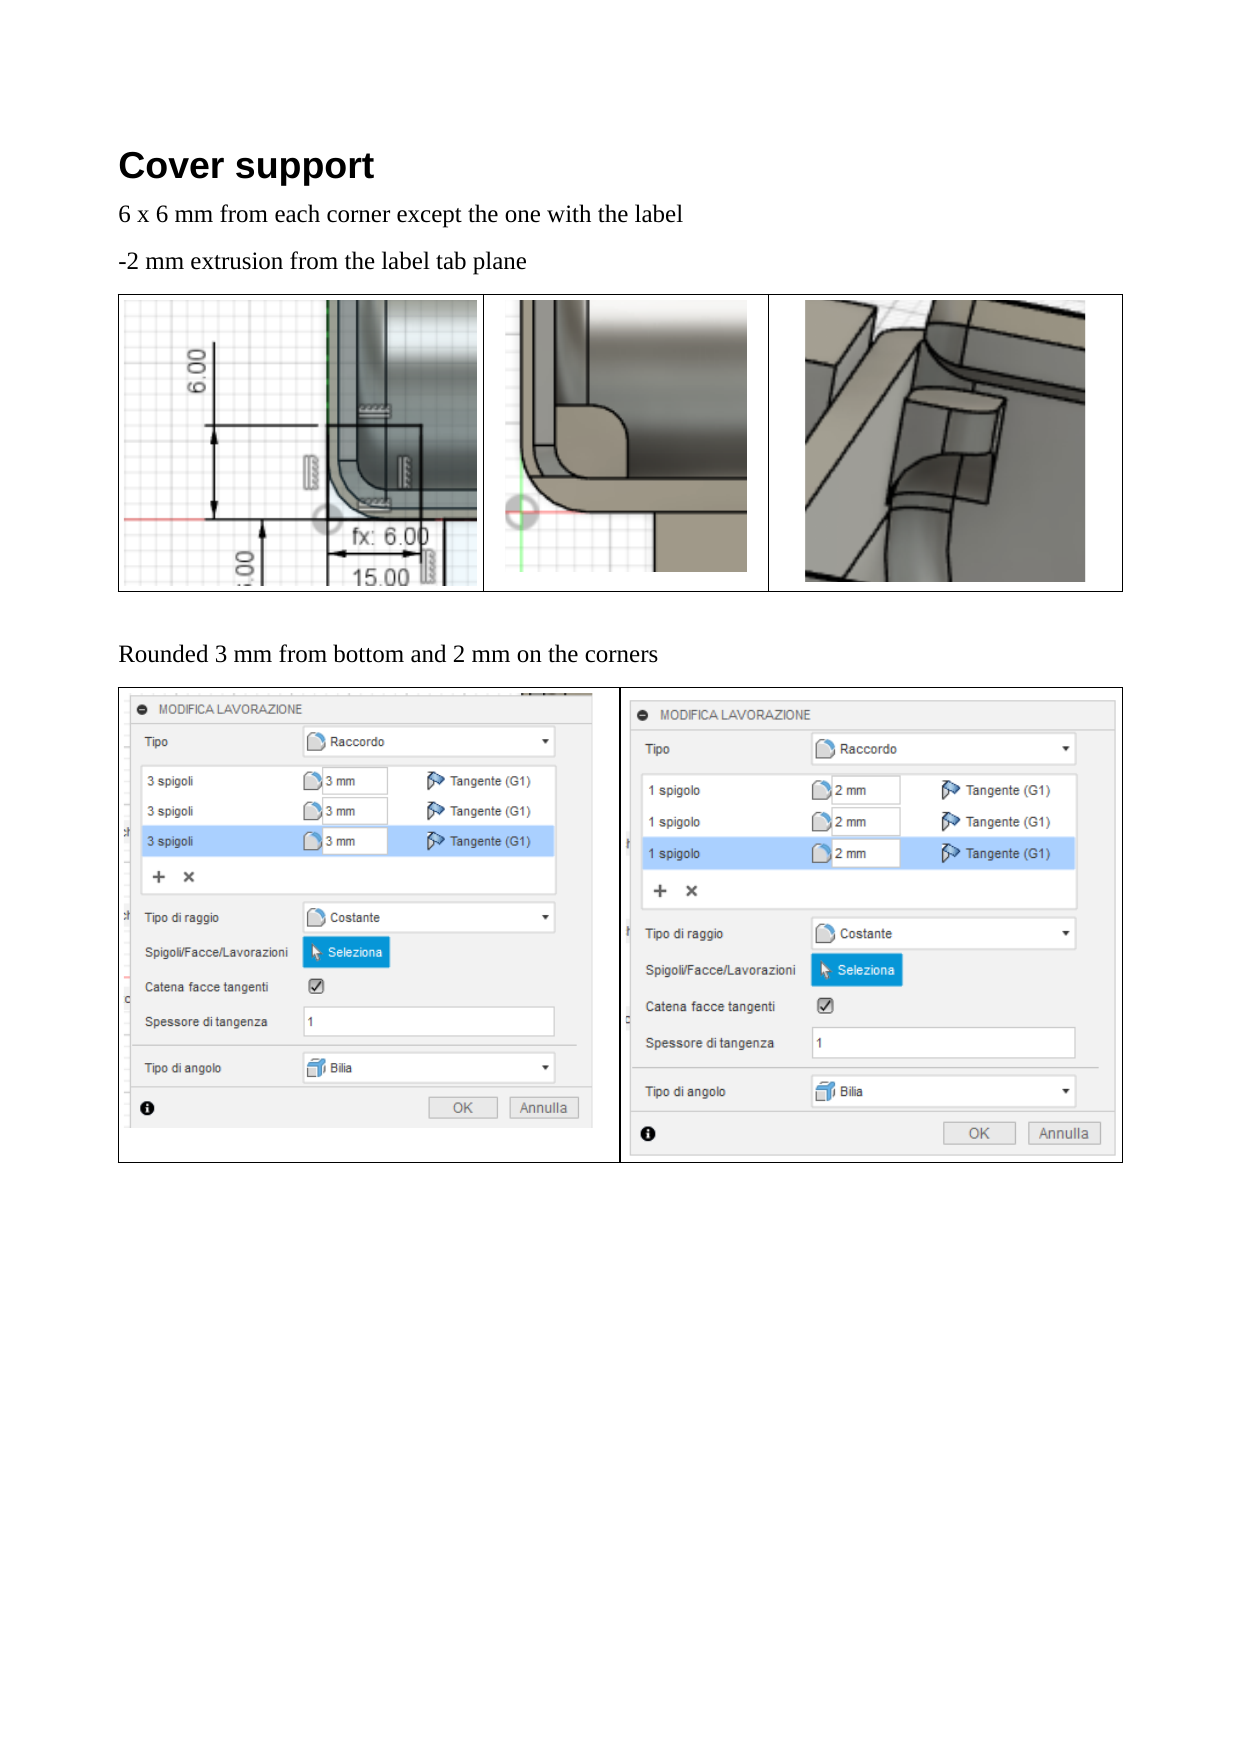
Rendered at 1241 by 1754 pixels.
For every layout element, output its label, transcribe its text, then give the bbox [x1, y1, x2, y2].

table_header [484, 295, 768, 591]
picture [806, 300, 1085, 582]
table_header [119, 295, 483, 591]
picture [123, 300, 477, 586]
picture [625, 693, 1117, 1157]
text Rounded 3 mm from bottom and 2 mm on the corners [118, 639, 1122, 668]
text 6 x 6 mm from each corner except the one with the label [118, 199, 1122, 227]
picture [123, 693, 593, 1128]
picture [505, 300, 747, 572]
table_header [769, 295, 1122, 591]
table_header [621, 688, 1122, 1162]
text -2 mm extrusion from the label tab plane [118, 246, 1122, 275]
subtitle Cover support [118, 143, 1122, 186]
table_header [119, 688, 619, 1162]
